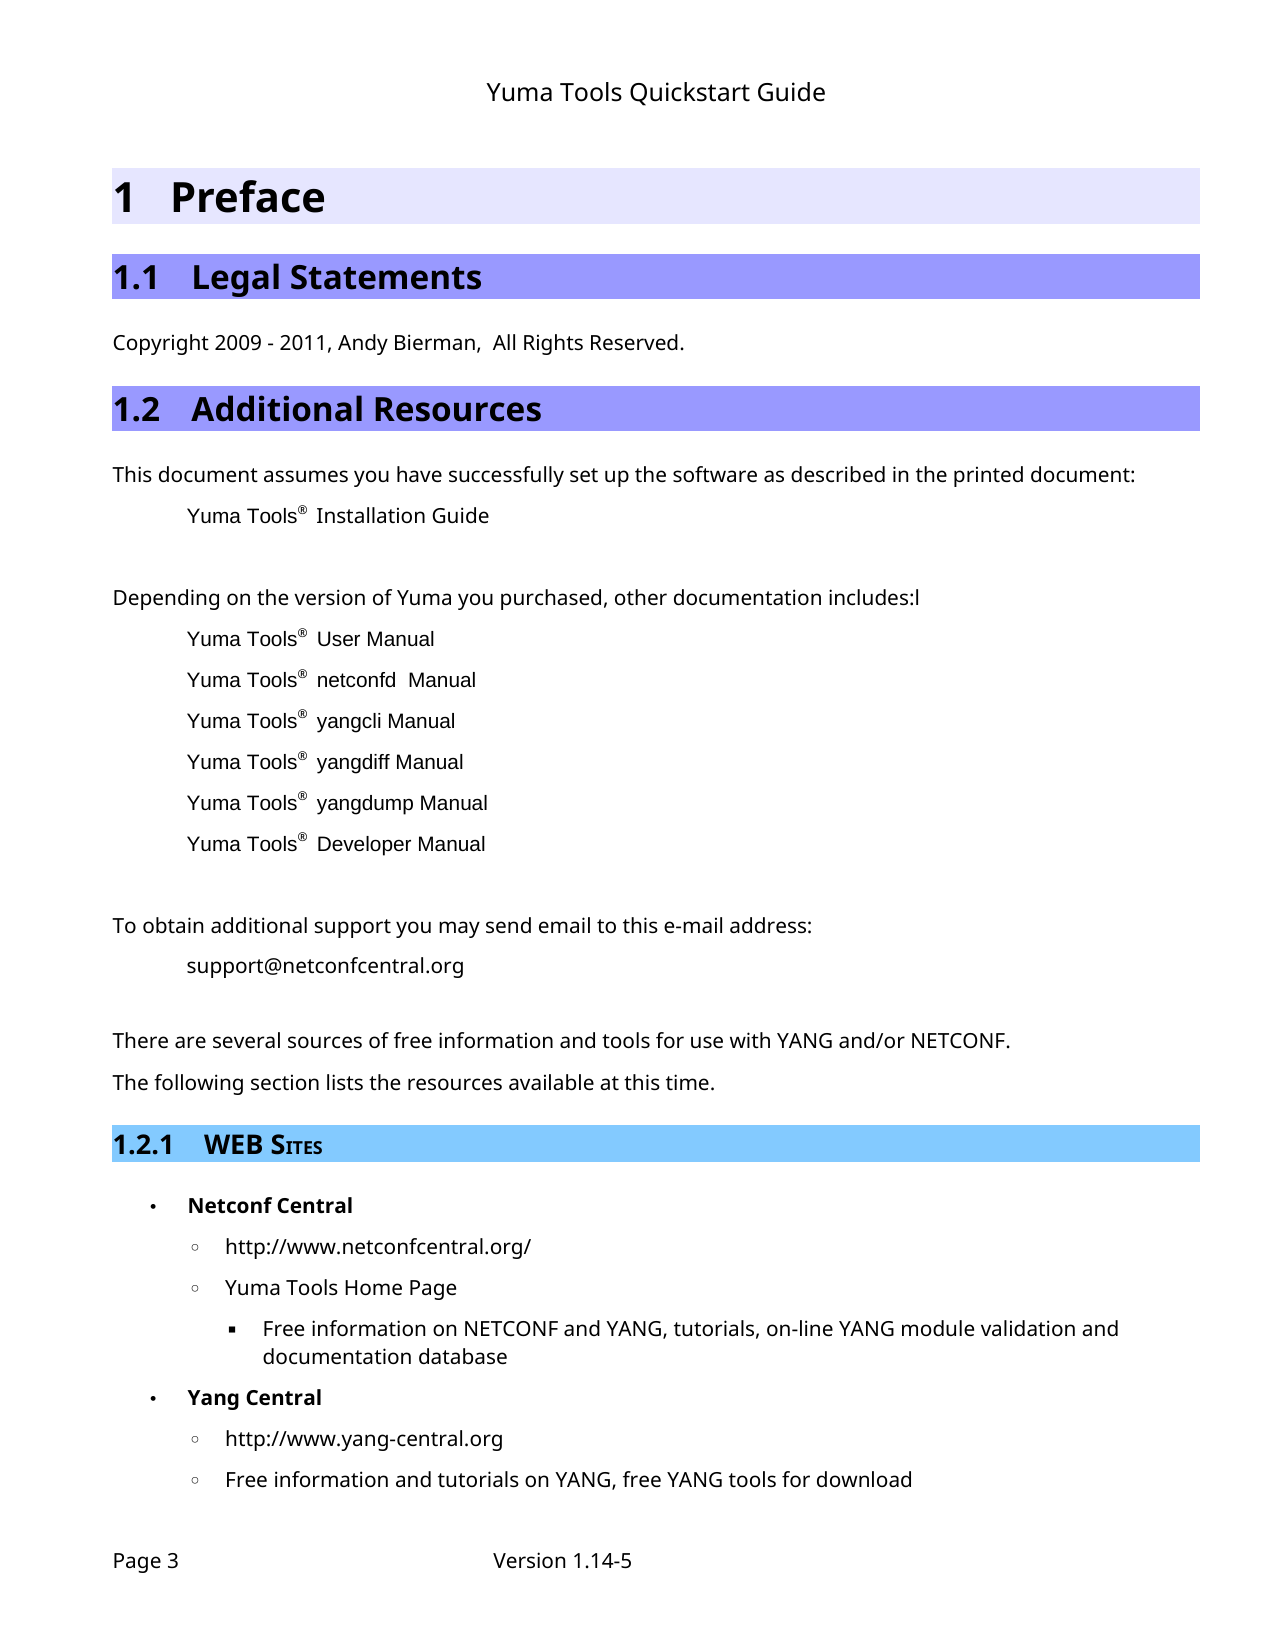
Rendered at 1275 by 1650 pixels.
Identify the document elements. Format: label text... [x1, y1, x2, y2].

text Yuma Tools® Installation Guide [112, 501, 1200, 530]
list Free information and tutorials on YANG, free YANG tools for download [187, 1465, 1200, 1494]
text Yuma Tools® yangcli Manual [112, 706, 1200, 734]
list Free information on NETCONF and YANG, tutorials, on-line YANG module validation and documentation database [225, 1314, 1200, 1371]
subtitle Additional Resources [112, 386, 1200, 431]
text Yuma Tools® User Manual [112, 624, 1200, 653]
text The following section lists the resources available at this time. [112, 1068, 1200, 1096]
list Netconf Central [150, 1191, 1200, 1220]
text There are several sources of free information and tools for use with YANG and/or NETCONF. [112, 1027, 1200, 1055]
text Yuma Tools® netconfd Manual [112, 665, 1200, 693]
text support@netconfcentral.org [112, 952, 1200, 980]
text Yuma Tools® yangdump Manual [112, 788, 1200, 816]
list Yuma Tools Home Page [187, 1273, 1200, 1302]
text Copyright 2009 - 2011, Andy Bierman, All Rights Reserved. [112, 328, 1200, 357]
text This document assumes you have successfully set up the software as described in the printed document: [112, 460, 1200, 489]
list http://www.netconfcentral.org/ [187, 1232, 1200, 1261]
text Yuma Tools® yangdiff Manual [112, 747, 1200, 775]
subtitle Legal Statements [112, 254, 1200, 299]
list http://www.yang-central.org [187, 1424, 1200, 1453]
text To obtain additional support you may send email to this e-mail address: [112, 911, 1200, 939]
subtitle Preface [112, 168, 1200, 224]
subtitle WEB Sites [112, 1125, 1200, 1162]
text Yuma Tools® Developer Manual [112, 829, 1200, 857]
list Yang Central [150, 1383, 1200, 1412]
text Depending on the version of Yuma you purchased, other documentation includes:l [112, 583, 1200, 612]
